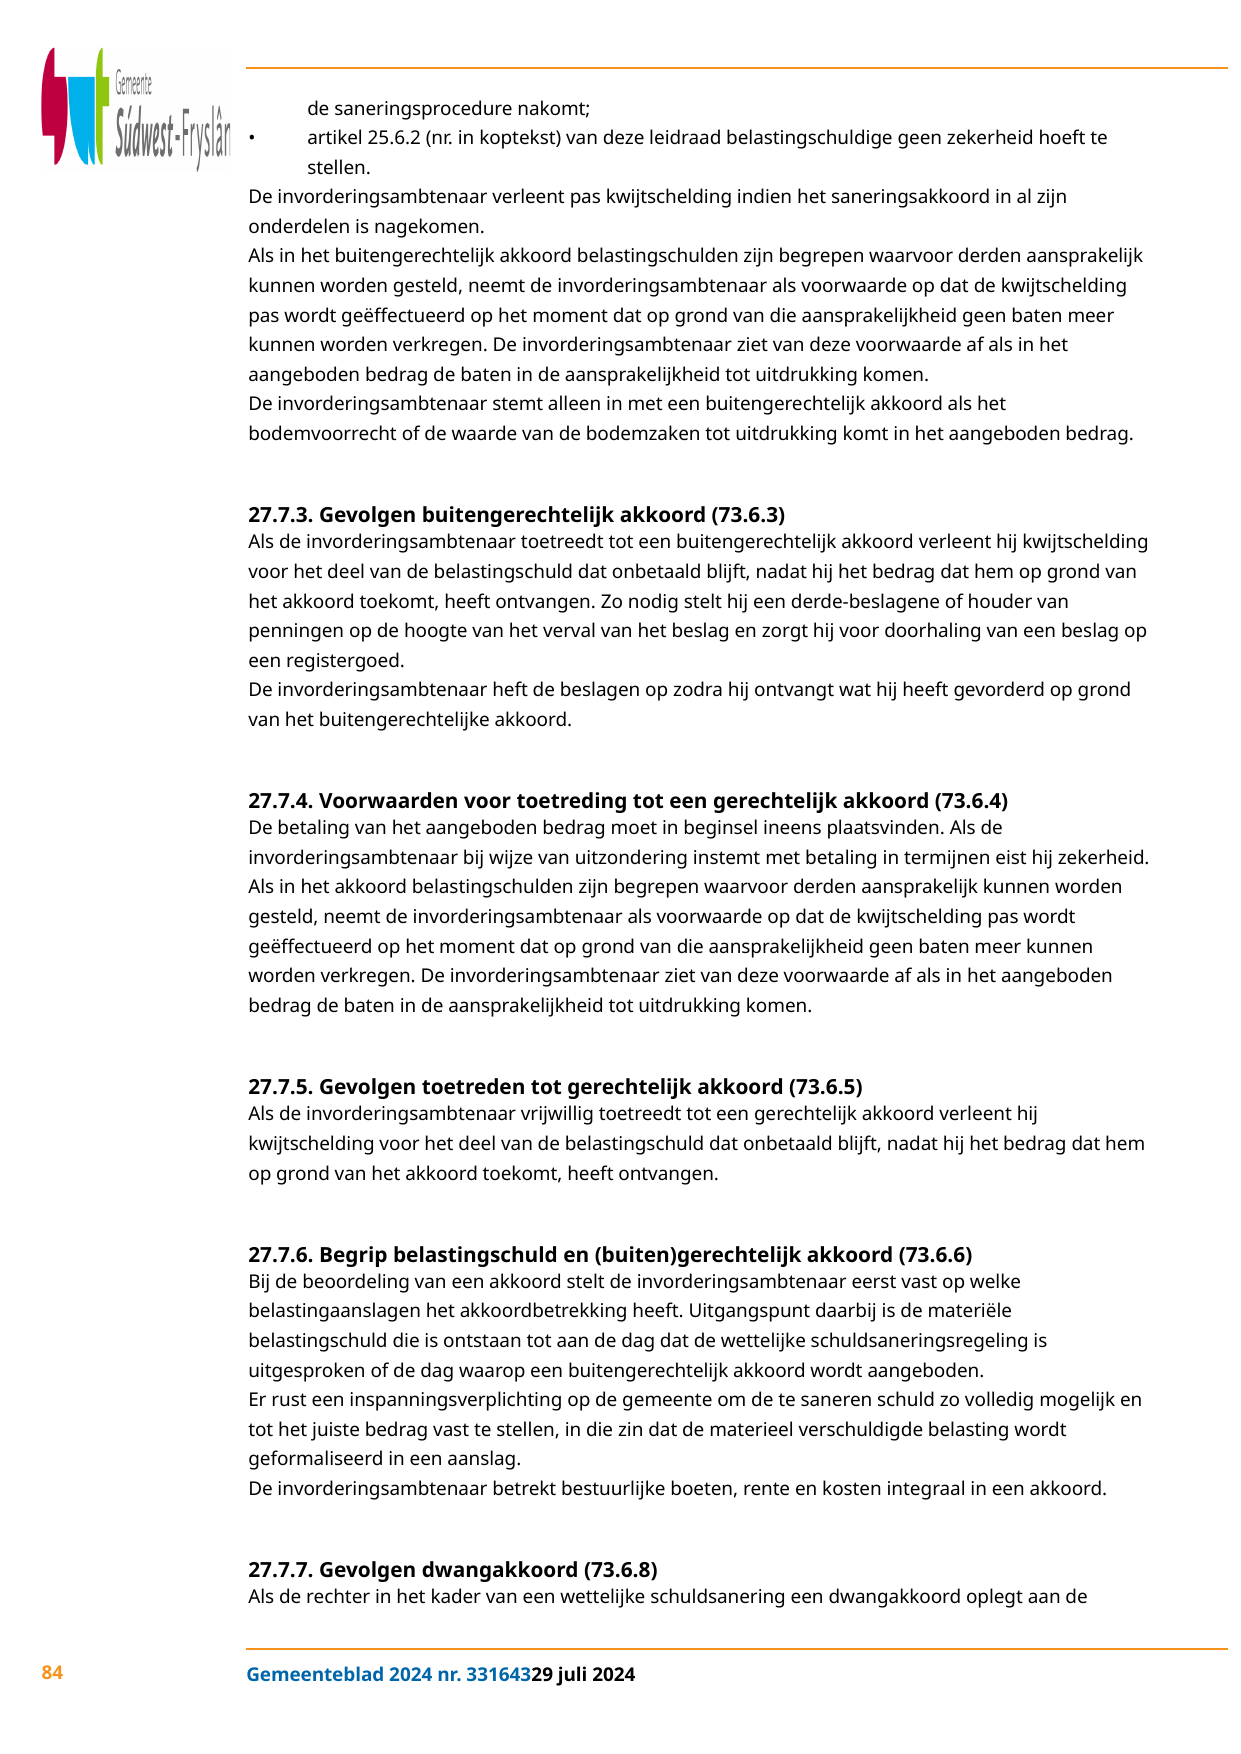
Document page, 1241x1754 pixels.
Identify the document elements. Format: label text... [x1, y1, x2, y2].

text Als de invorderingsambtenaar vrijwillig toetreedt tot een gerechtelijk akkoord verleent hij kwijtschelding voor het deel van de belastingschuld dat onbetaald blijft, nadat hij het bedrag dat hem op grond van het akkoord toekomt, heeft ontvangen. [248, 1101, 1152, 1185]
text Als de invorderingsambtenaar toetreedt tot een buitengerechtelijk akkoord verleent hij kwijtschelding voor het deel van de belastingschuld dat onbetaald blijft, nadat hij het bedrag dat hem op grond van het akkoord toekomt, heeft ontvangen. Zo nodig stelt hij een derde-beslagene of houder van penningen op de hoogte van het verval van het beslag en zorgt hij voor doorhaling van een beslag op een registergoed. [248, 529, 1152, 673]
list artikel 25.6.2 (nr. in koptekst) van deze leidraad belastingschuldige geen zekerheid hoeft te stellen. [248, 124, 1152, 180]
text Als in het akkoord belastingschulden zijn begrepen waarvoor derden aansprakelijk kunnen worden gesteld, neemt de invorderingsambtenaar als voorwaarde op dat de kwijtschelding pas wordt geëffectueerd op het moment dat op grond van die aansprakelijkheid geen baten meer kunnen worden verkregen. De invorderingsambtenaar ziet van deze voorwaarde af als in het aangeboden bedrag de baten in de aansprakelijkheid tot uitdrukking komen. [248, 874, 1152, 1018]
text De invorderingsambtenaar heft de beslagen op zodra hij ontvangt wat hij heeft gevorderd op grond van het buitengerechtelijke akkoord. [248, 677, 1152, 732]
text Er rust een inspanningsverplichting op de gemeente om de te saneren schuld zo volledig mogelijk en tot het juiste bedrag vast te stellen, in die zin dat de materieel verschuldigde belasting wordt geformaliseerd in een aanslag. [248, 1386, 1152, 1471]
text Als de rechter in het kader van een wettelijke schuldsanering een dwangakkoord oplegt aan de [248, 1584, 1152, 1609]
text 27.7.3. Gevolgen buitengerechtelijk akkoord (73.6.3) [248, 500, 1152, 529]
text Bij de beoordeling van een akkoord stelt de invorderingsambtenaar eerst vast op welke belastingaanslagen het akkoordbetrekking heeft. Uitgangspunt daarbij is de materiële belastingschuld die is ontstaan tot aan de dag dat de wettelijke schuldsaneringsregeling is uitgesproken of de dag waarop een buitengerechtelijk akkoord wordt aangeboden. [248, 1268, 1152, 1383]
text 27.7.7. Gevolgen dwangakkoord (73.6.8) [248, 1555, 1152, 1584]
text De invorderingsambtenaar betrekt bestuurlijke boeten, rente en kosten integraal in een akkoord. [248, 1475, 1152, 1501]
text Als in het buitengerechtelijk akkoord belastingschulden zijn begrepen waarvoor derden aansprakelijk kunnen worden gesteld, neemt de invorderingsambtenaar als voorwaarde op dat de kwijtschelding pas wordt geëffectueerd op het moment dat op grond van die aansprakelijkheid geen baten meer kunnen worden verkregen. De invorderingsambtenaar ziet van deze voorwaarde af als in het aangeboden bedrag de baten in de aansprakelijkheid tot uitdrukking komen. [248, 243, 1152, 387]
picture [41, 47, 231, 172]
text De invorderingsambtenaar stemt alleen in met een buitengerechtelijk akkoord als het bodemvoorrecht of de waarde van de bodemzaken tot uitdrukking komt in het aangeboden bedrag. [248, 391, 1152, 446]
text De invorderingsambtenaar verleent pas kwijtschelding indien het saneringsakkoord in al zijn onderdelen is nagekomen. [248, 183, 1152, 239]
text 27.7.4. Voorwaarden voor toetreding tot een gerechtelijk akkoord (73.6.4) [248, 786, 1152, 814]
text 27.7.6. Begrip belastingschuld en (buiten)gerechtelijk akkoord (73.6.6) [248, 1240, 1152, 1268]
text De betaling van het aangeboden bedrag moet in beginsel ineens plaatsvinden. Als de invorderingsambtenaar bij wijze van uitzondering instemt met betaling in termijnen eist hij zekerheid. [248, 814, 1152, 870]
list de saneringsprocedure nakomt; [248, 95, 1152, 121]
text 27.7.5. Gevolgen toetreden tot gerechtelijk akkoord (73.6.5) [248, 1072, 1152, 1101]
